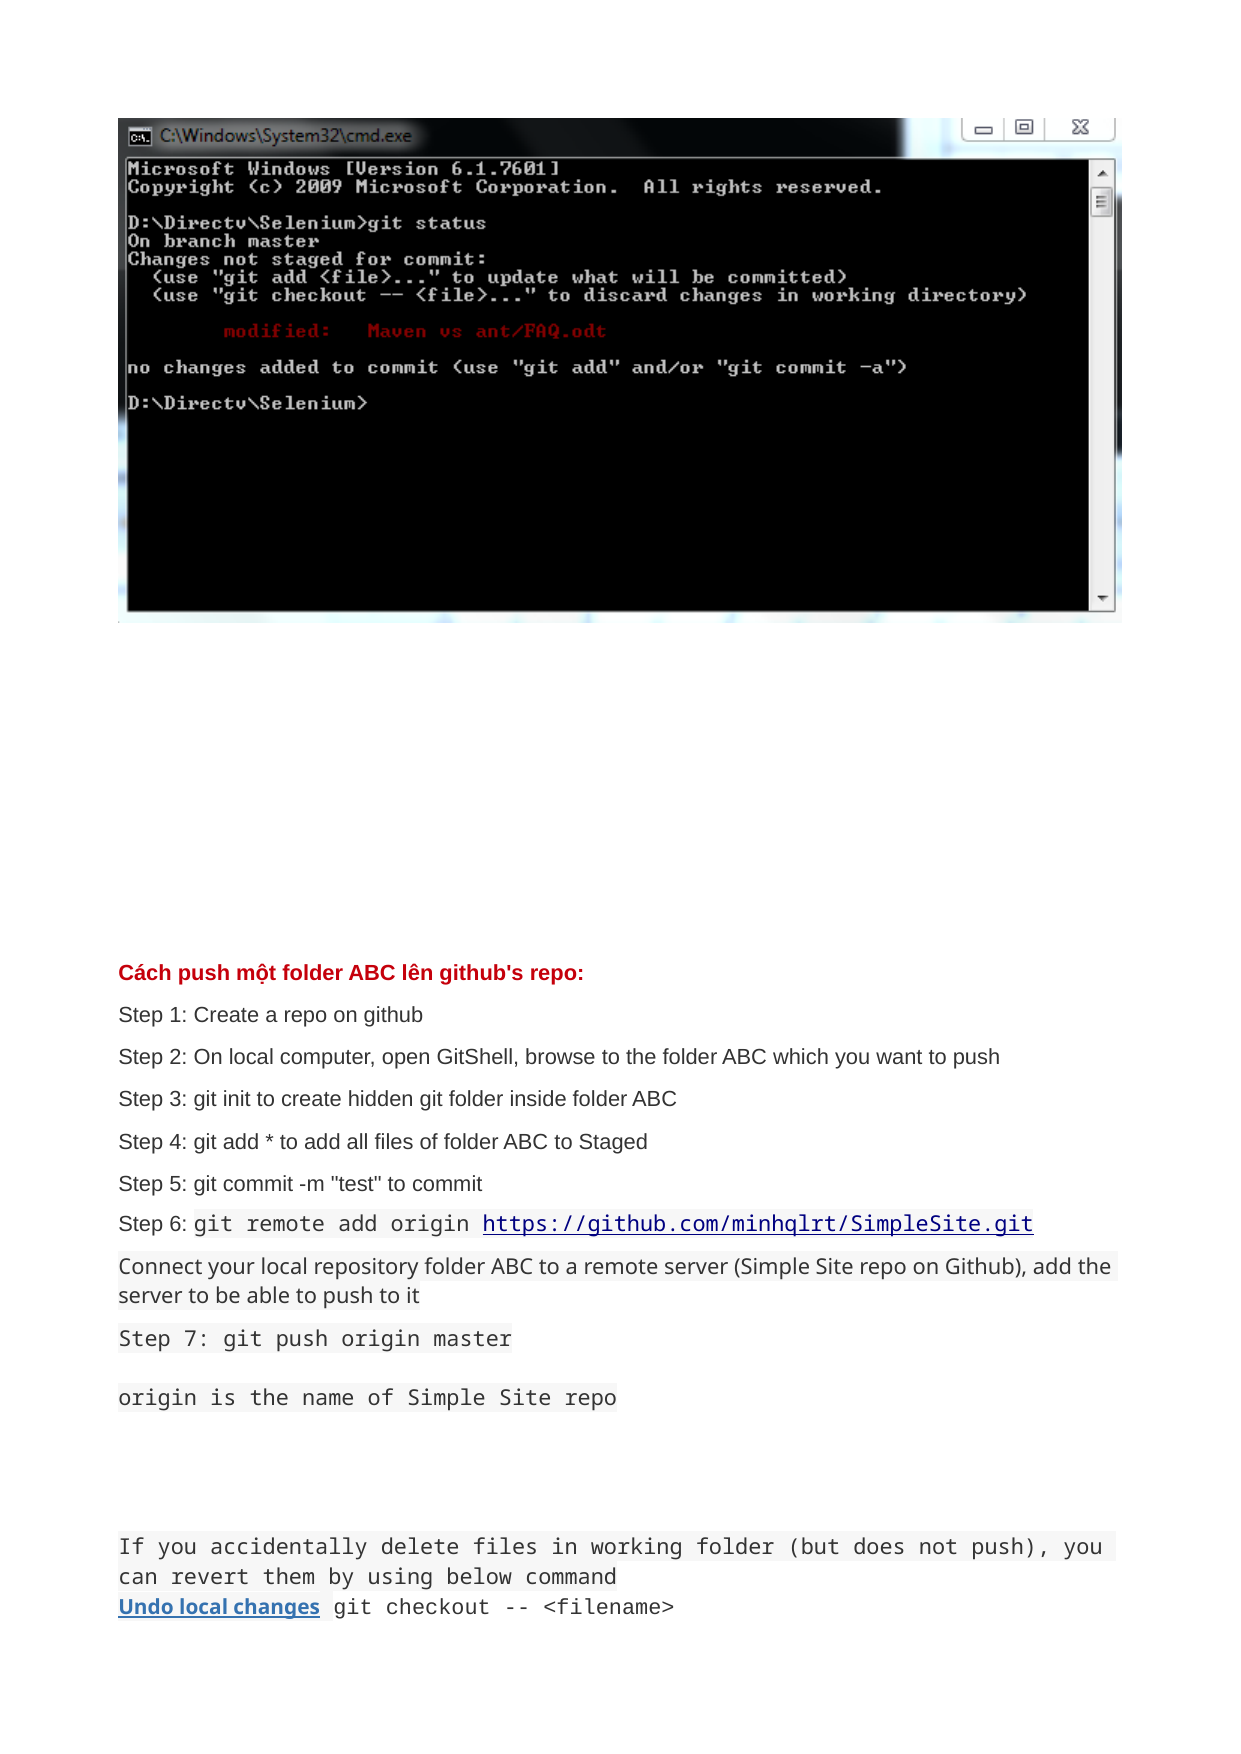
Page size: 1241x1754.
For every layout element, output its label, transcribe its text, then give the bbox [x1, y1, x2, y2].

text Step 2: On local computer, open GitShell, browse to the folder ABC which you want to push [118, 1040, 1122, 1069]
text Step 6: git remote add origin https://github.com/minhqlrt/SimpleSite.git [118, 1208, 1122, 1238]
text Step 3: git init to create hidden git folder inside folder ABC [118, 1082, 1122, 1112]
text Step 1: Create a repo on github [118, 997, 1122, 1027]
text origin is the name of Simple Site repo [118, 1382, 1122, 1412]
text If you accidentally delete files in working folder (but does not push), you can revert them by using below command [118, 1531, 1122, 1591]
text Undo local changes git checkout -- <filename> [118, 1591, 1122, 1621]
picture [118, 118, 1122, 623]
text Connect your local repository folder ABC to a remote server (Simple Site repo on Github), add the server to be able to push to it [118, 1251, 1122, 1310]
text Step 4: git add * to add all files of folder ABC to Staged [118, 1124, 1122, 1154]
text Step 7: git push origin master [118, 1323, 1122, 1353]
text Cách push một folder ABC lên github's repo: [118, 955, 1122, 985]
text Step 5: git commit -m "test" to commit [118, 1166, 1122, 1196]
